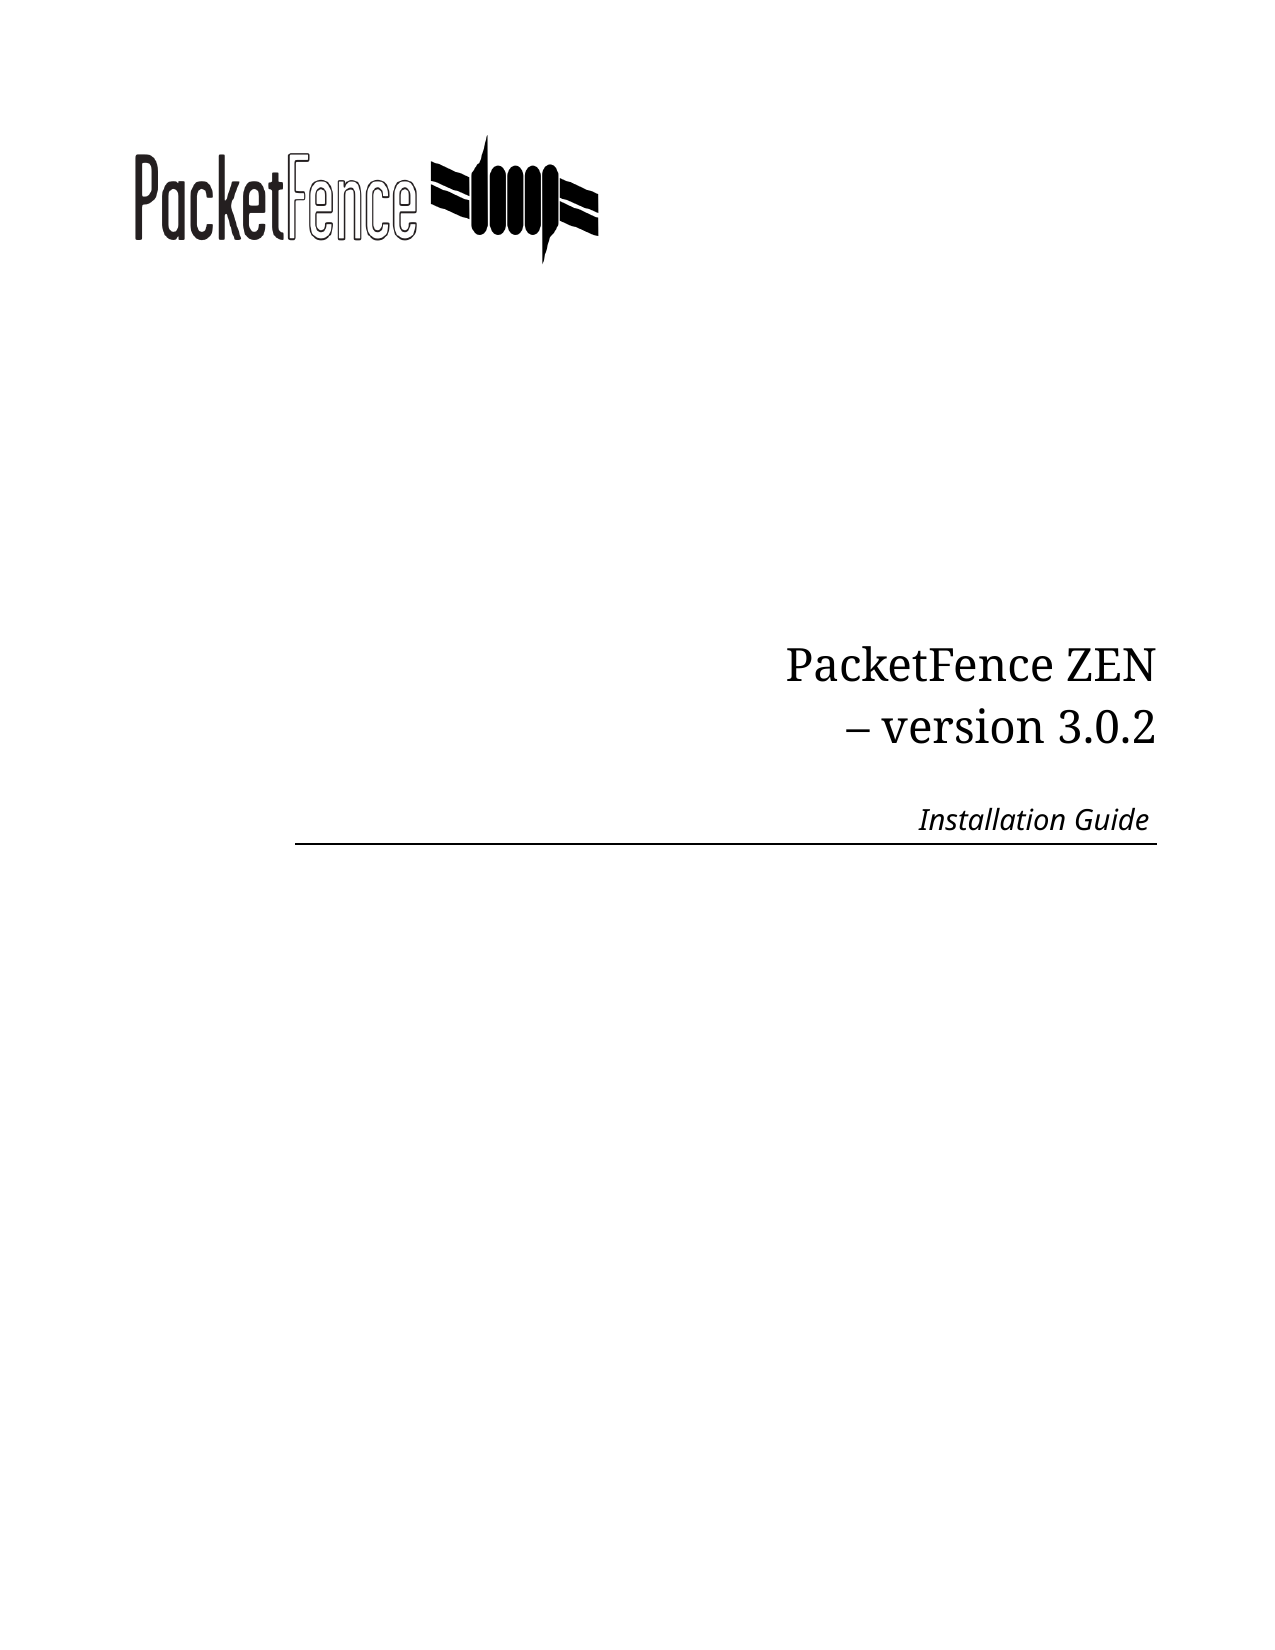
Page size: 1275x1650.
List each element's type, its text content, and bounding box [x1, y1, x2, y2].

picture [118, 118, 615, 281]
title PacketFence ZEN – version 3.0.2 [295, 632, 1157, 757]
subtitle Installation Guide [295, 794, 1157, 843]
